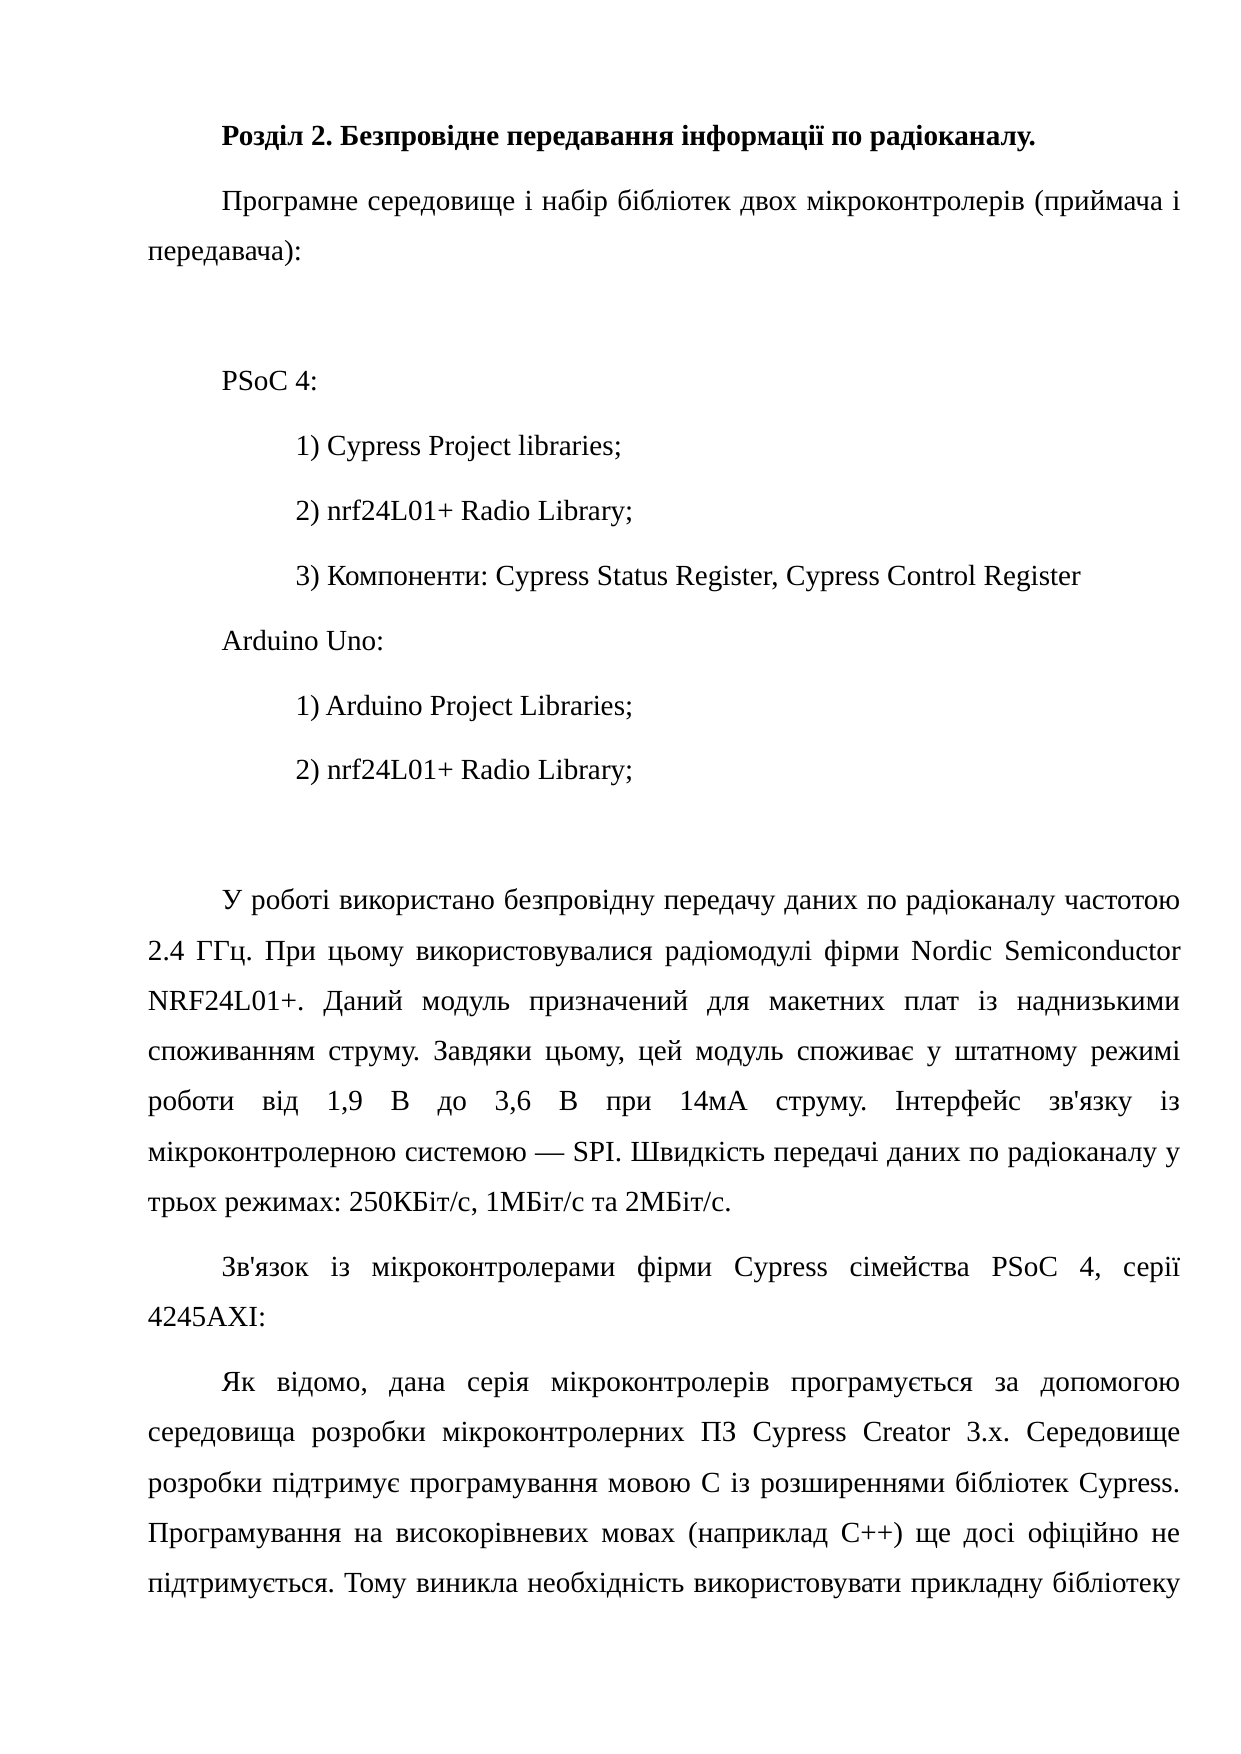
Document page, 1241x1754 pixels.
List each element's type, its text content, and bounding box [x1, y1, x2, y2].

text Як відомо, дана серія мікроконтролерів програмується за допомогою середовища розробки мікроконтролерних ПЗ Cypress Creator 3.x. Середовище розробки підтримує програмування мовою C із розширеннями бібліотек Cypress. Програмування на високорівневих мовах (наприклад С++) ще досі офіційно не підтримується. Тому виникла необхідність використовувати прикладну бібліотеку [148, 1364, 1181, 1599]
text 2) nrf24L01+ Radio Library; [295, 752, 1181, 786]
text 2) nrf24L01+ Radio Library; [295, 493, 1181, 526]
text У роботі використано безпровідну передачу даних по радіоканалу частотою 2.4 ГГц. При цьому використовувалися радіомодулі фірми Nordic Semiconductor NRF24L01+. Даний модуль призначений для макетних плат із наднизькими споживанням струму. Завдяки цьому, цей модуль споживає у штатному режимі роботи від 1,9 В до 3,6 В при 14мА струму. Інтерфейс зв'язку із мікроконтролерною системою — SPI. Швидкість передачі даних по радіоканалу у трьох режимах: 250КБіт/c, 1МБіт/с та 2МБіт/с. [148, 882, 1181, 1218]
text 3) Компоненти: Cypress Status Register, Cypress Control Register [295, 558, 1181, 591]
text 1) Cypress Project libraries; [295, 428, 1181, 462]
text 1) Arduino Project Libraries; [295, 688, 1181, 721]
text Розділ 2. Безпровідне передавання інформації по радіоканалу. [148, 118, 1181, 152]
text PSoC 4: [148, 363, 1181, 397]
text Зв'язок із мікроконтролерами фірми Cypress сімейства PSoC 4, серії 4245AXI: [148, 1249, 1181, 1333]
text Arduino Uno: [148, 623, 1181, 656]
text Програмне середовище і набір бібліотек двох мікроконтролерів (приймача і передавача): [148, 183, 1181, 267]
